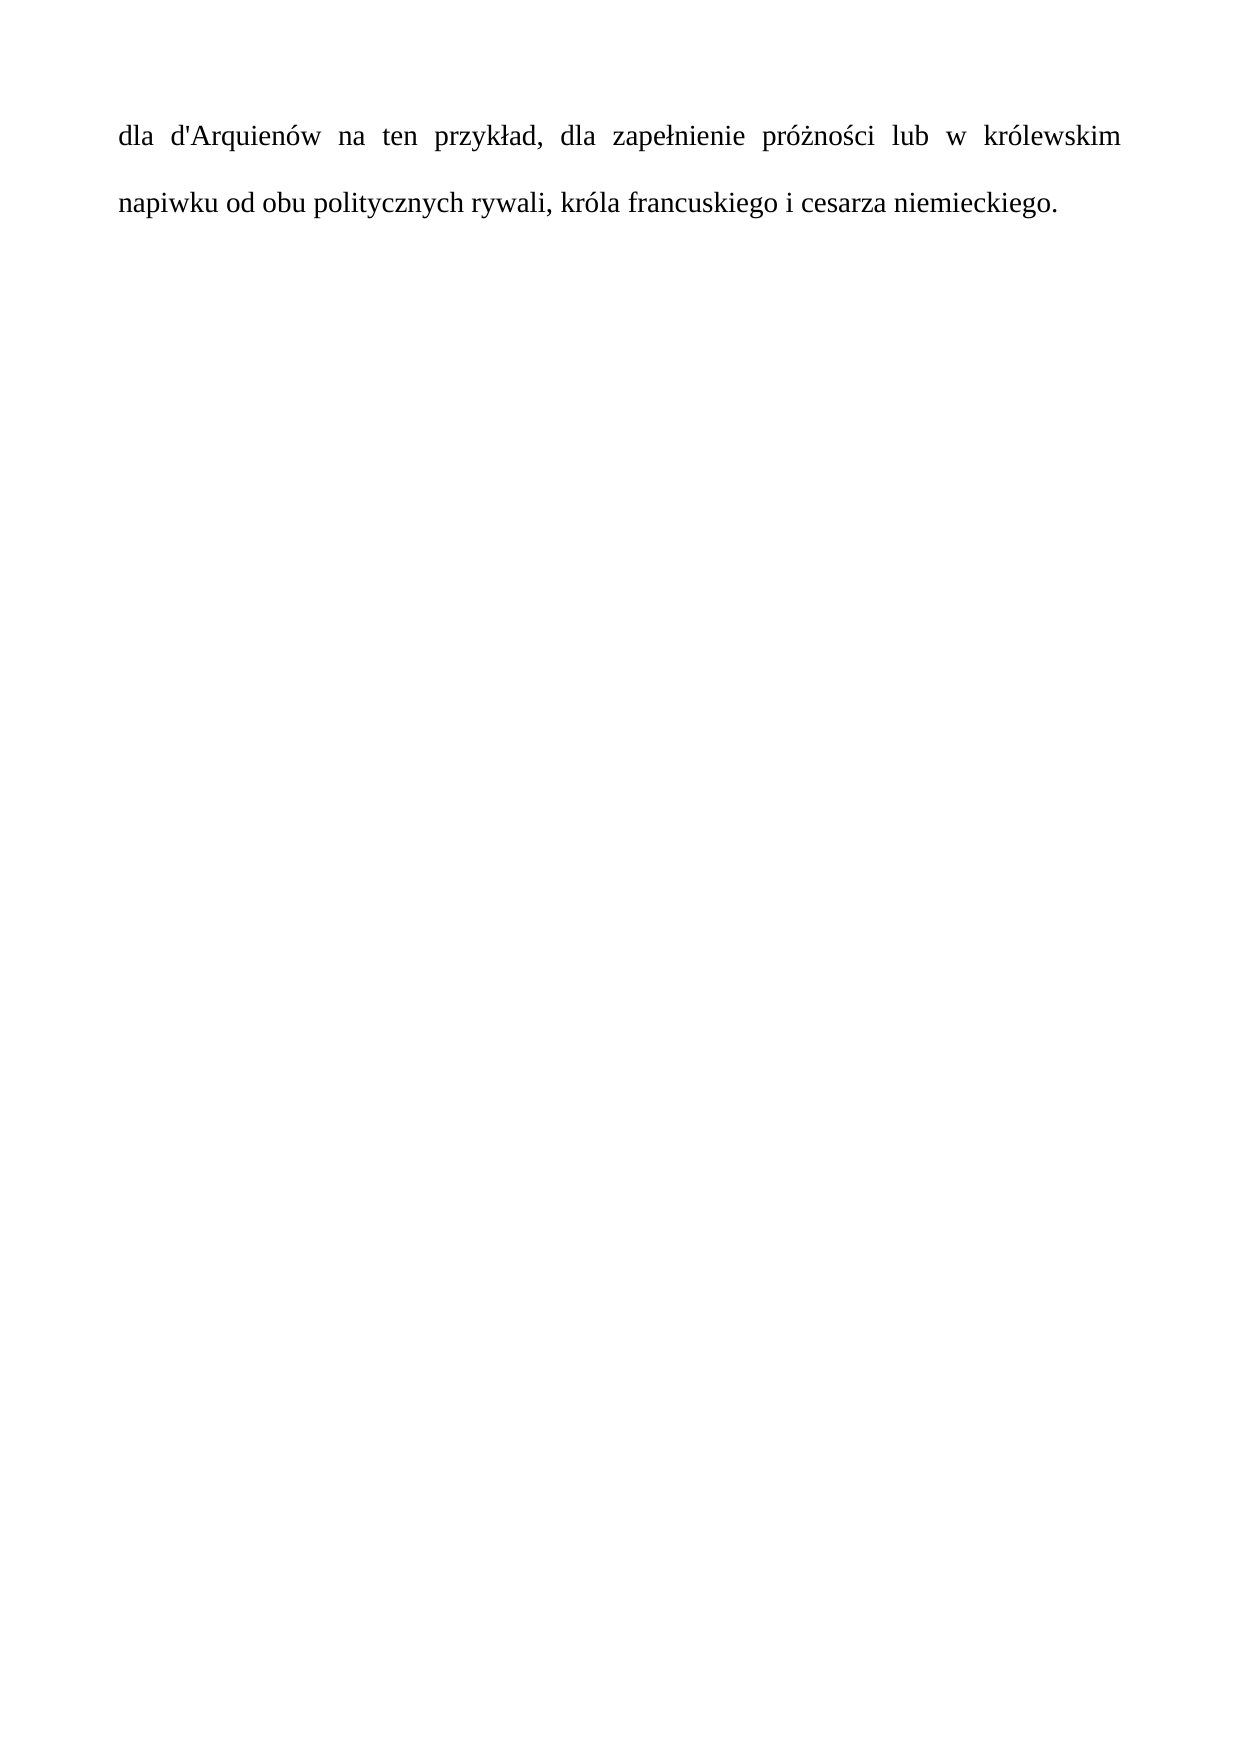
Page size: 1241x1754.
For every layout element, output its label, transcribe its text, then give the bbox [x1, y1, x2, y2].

text dla d'Arquienów na ten przykład, dla zapełnienie próżności lub w królewskim napiwku od obu politycznych rywali, króla francuskiego i cesarza niemieckiego. [118, 118, 1122, 219]
